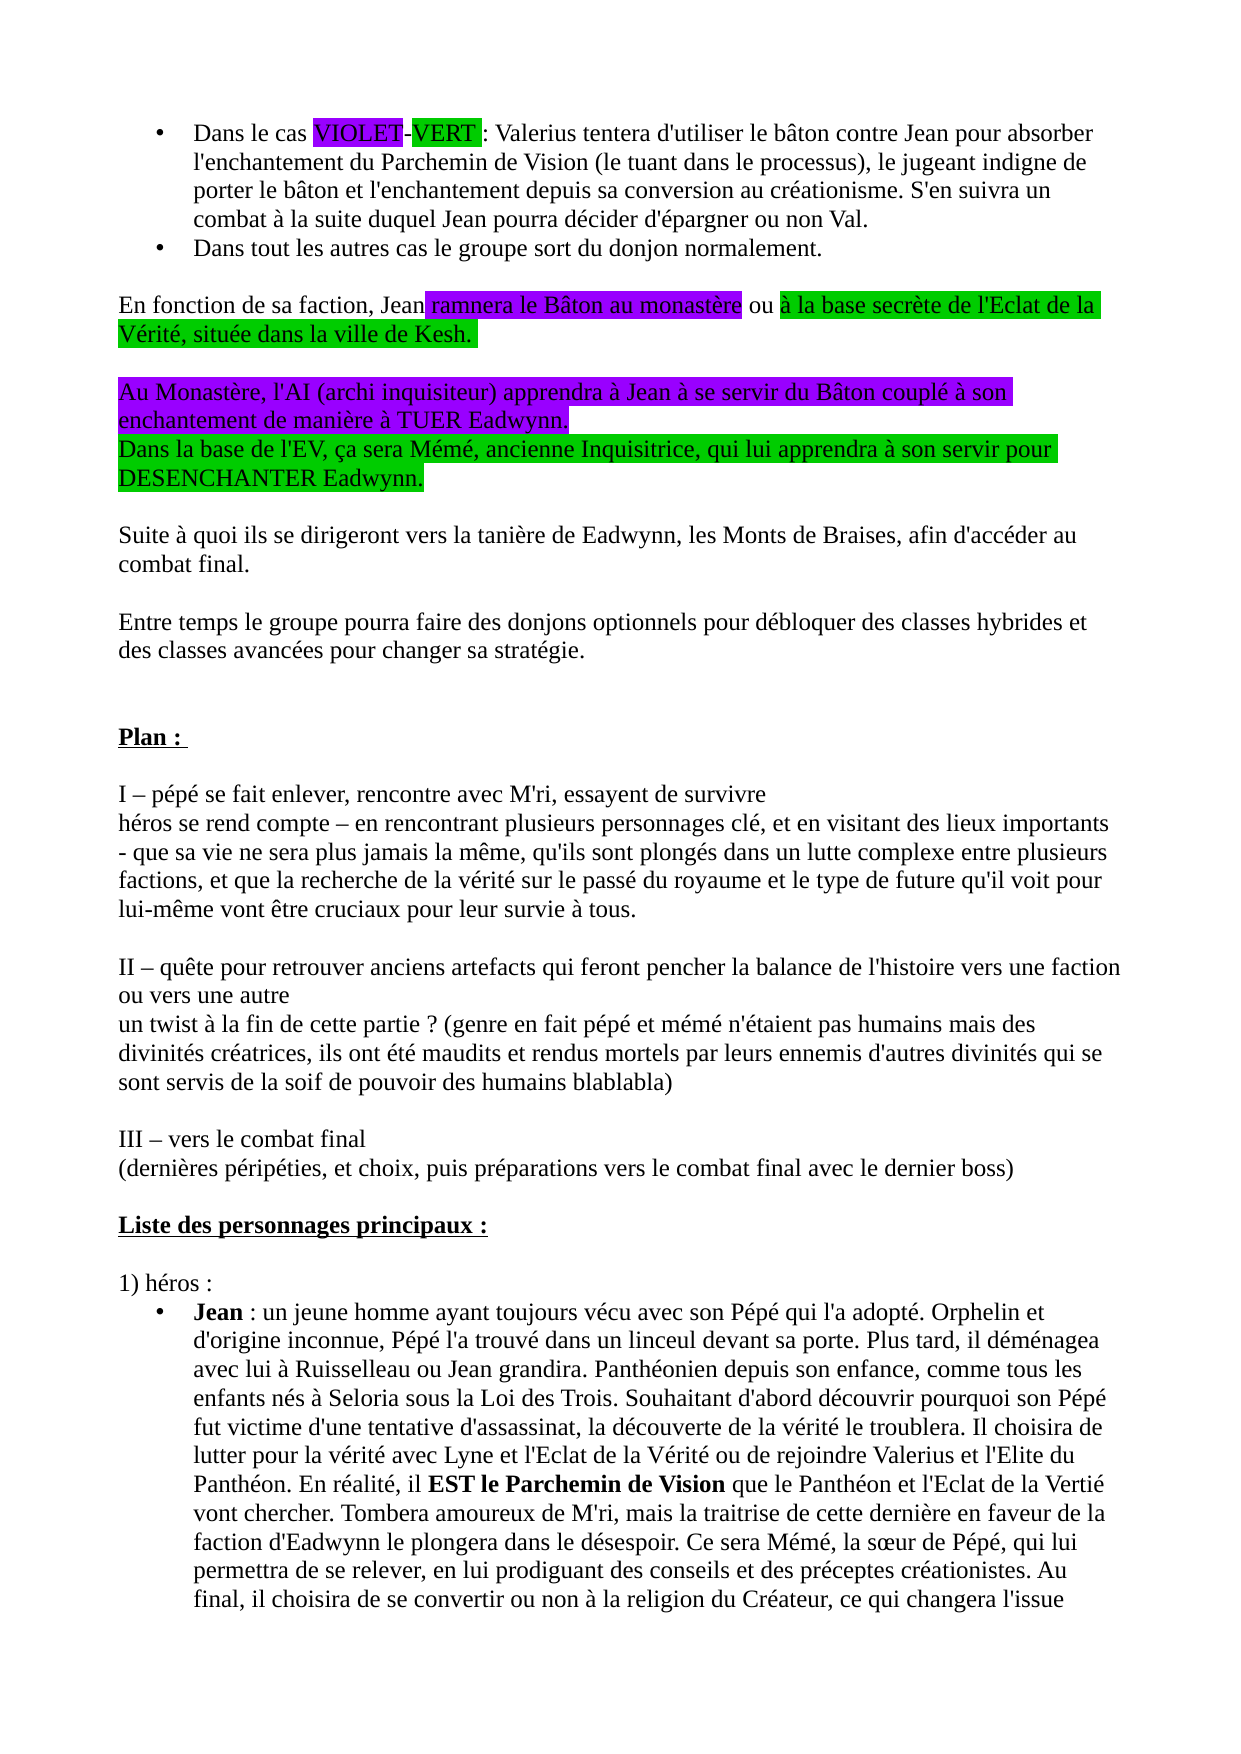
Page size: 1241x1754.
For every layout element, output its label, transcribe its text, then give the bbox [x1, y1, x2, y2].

text Au Monastère, l'AI (archi inquisiteur) apprendra à Jean à se servir du Bâton couplé à son enchantement de manière à TUER Eadwynn. [118, 377, 1122, 434]
text En fonction de sa faction, Jean ramnera le Bâton au monastère ou à la base secrète de l'Eclat de la Vérité, située dans la ville de Kesh. [118, 291, 1122, 348]
text Liste des personnages principaux : [118, 1211, 1122, 1239]
text Dans la base de l'EV, ça sera Mémé, ancienne Inquisitrice, qui lui apprendra à son servir pour DESENCHANTER Eadwynn. [118, 434, 1122, 492]
list Jean : un jeune homme ayant toujours vécu avec son Pépé qui l'a adopté. Orphelin et d'origine inconnue, Pépé l'a trouvé dans un linceul devant sa porte. Plus tard, il déménagea avec lui à Ruisselleau ou Jean grandira. Panthéonien depuis son enfance, comme tous les enfants nés à Seloria sous la Loi des Trois. Souhaitant d'abord découvrir pourquoi son Pépé fut victime d'une tentative d'assassinat, la découverte de la vérité le troublera. Il choisira de lutter pour la vérité avec Lyne et l'Eclat de la Vérité ou de rejoindre Valerius et l'Elite du Panthéon. En réalité, il EST le Parchemin de Vision que le Panthéon et l'Eclat de la Vertié vont chercher. Tombera amoureux de M'ri, mais la traitrise de cette dernière en faveur de la faction d'Eadwynn le plongera dans le désespoir. Ce sera Mémé, la sœur de Pépé, qui lui permettra de se relever, en lui prodiguant des conseils et des préceptes créationistes. Au final, il choisira de se convertir ou non à la religion du Créateur, ce qui changera l'issue [156, 1297, 1122, 1613]
text I – pépé se fait enlever, rencontre avec M'ri, essayent de survivre [118, 779, 1122, 808]
text un twist à la fin de cette partie ? (genre en fait pépé et mémé n'étaient pas humains mais des divinités créatrices, ils ont été maudits et rendus mortels par leurs ennemis d'autres divinités qui se sont servis de la soif de pouvoir des humains blablabla) [118, 1009, 1122, 1096]
list Dans tout les autres cas le groupe sort du donjon normalement. [156, 233, 1122, 262]
text héros se rend compte – en rencontrant plusieurs personnages clé, et en visitant des lieux importants - que sa vie ne sera plus jamais la même, qu'ils sont plongés dans un lutte complexe entre plusieurs factions, et que la recherche de la vérité sur le passé du royaume et le type de future qu'il voit pour lui-même vont être cruciaux pour leur survie à tous. [118, 808, 1122, 923]
text III – vers le combat final [118, 1124, 1122, 1153]
text Plan : [118, 722, 1122, 751]
text Suite à quoi ils se dirigeront vers la tanière de Eadwynn, les Monts de Braises, afin d'accéder au combat final. [118, 521, 1122, 578]
list Dans le cas VIOLET-VERT : Valerius tentera d'utiliser le bâton contre Jean pour absorber l'enchantement du Parchemin de Vision (le tuant dans le processus), le jugeant indigne de porter le bâton et l'enchantement depuis sa conversion au créationisme. S'en suivra un combat à la suite duquel Jean pourra décider d'épargner ou non Val. [156, 118, 1122, 233]
text (dernières péripéties, et choix, puis préparations vers le combat final avec le dernier boss) [118, 1153, 1122, 1182]
text 1) héros : [118, 1268, 1122, 1297]
text II – quête pour retrouver anciens artefacts qui feront pencher la balance de l'histoire vers une faction ou vers une autre [118, 952, 1122, 1009]
text Entre temps le groupe pourra faire des donjons optionnels pour débloquer des classes hybrides et des classes avancées pour changer sa stratégie. [118, 607, 1122, 664]
